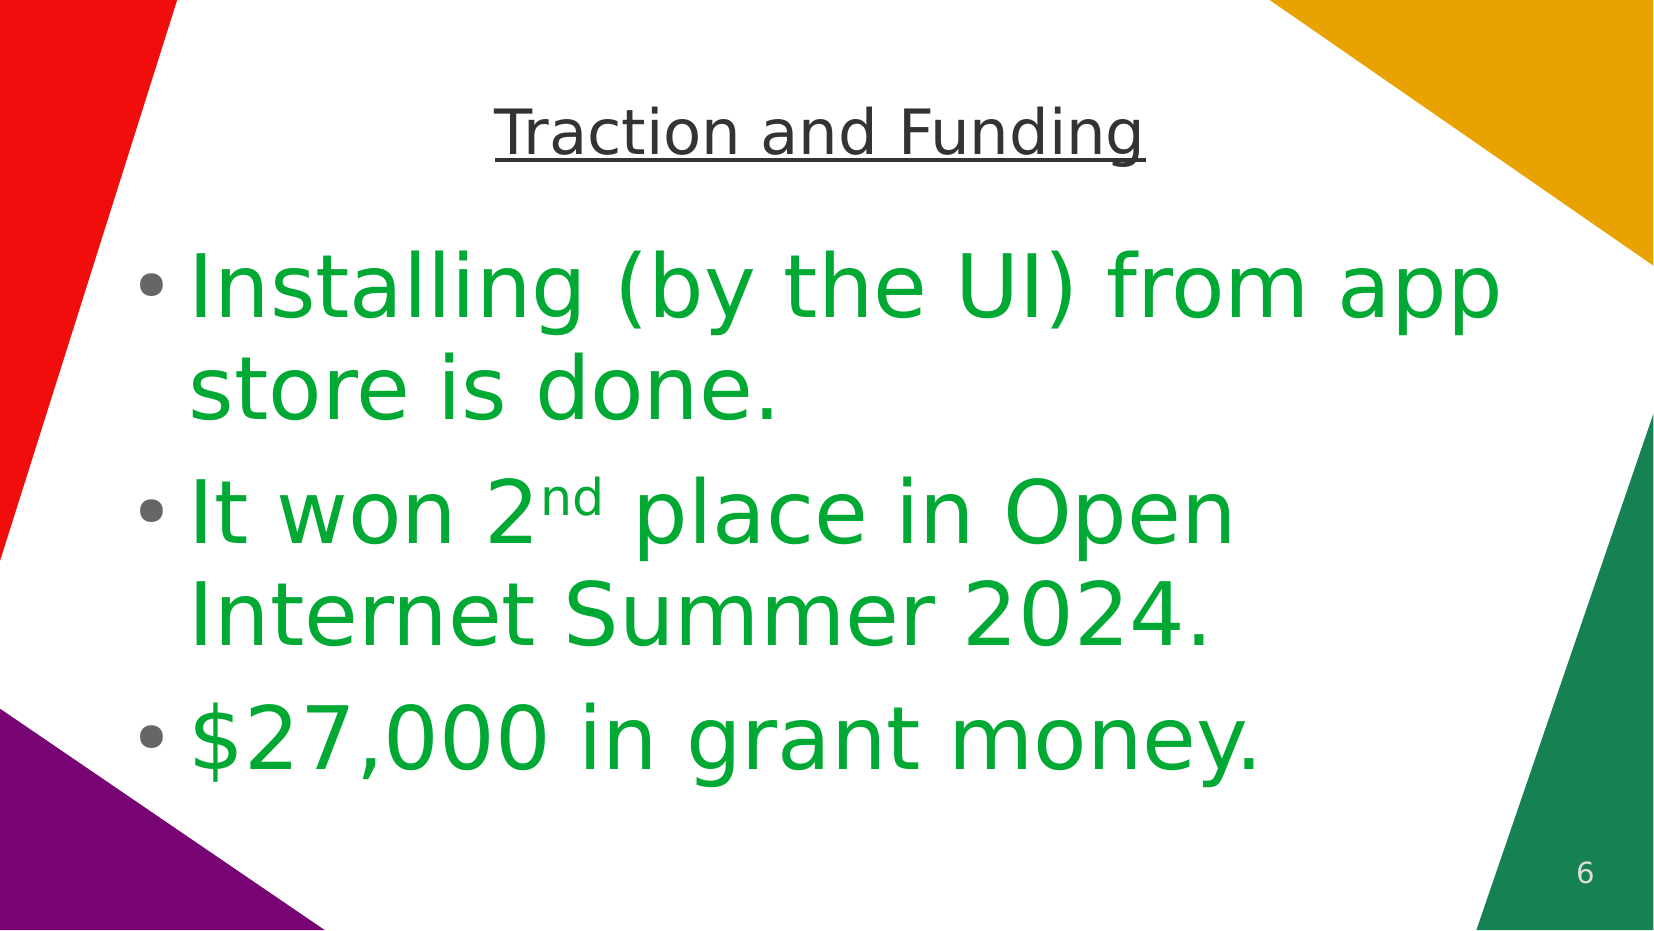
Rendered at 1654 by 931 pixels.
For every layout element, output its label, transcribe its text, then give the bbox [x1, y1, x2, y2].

list Installing (by the UI) from app store is done. It won 2nd place in Open Internet Summer 2024. $27,000 in grant money. [118, 236, 1536, 827]
title Traction and Funding [118, 59, 1536, 207]
